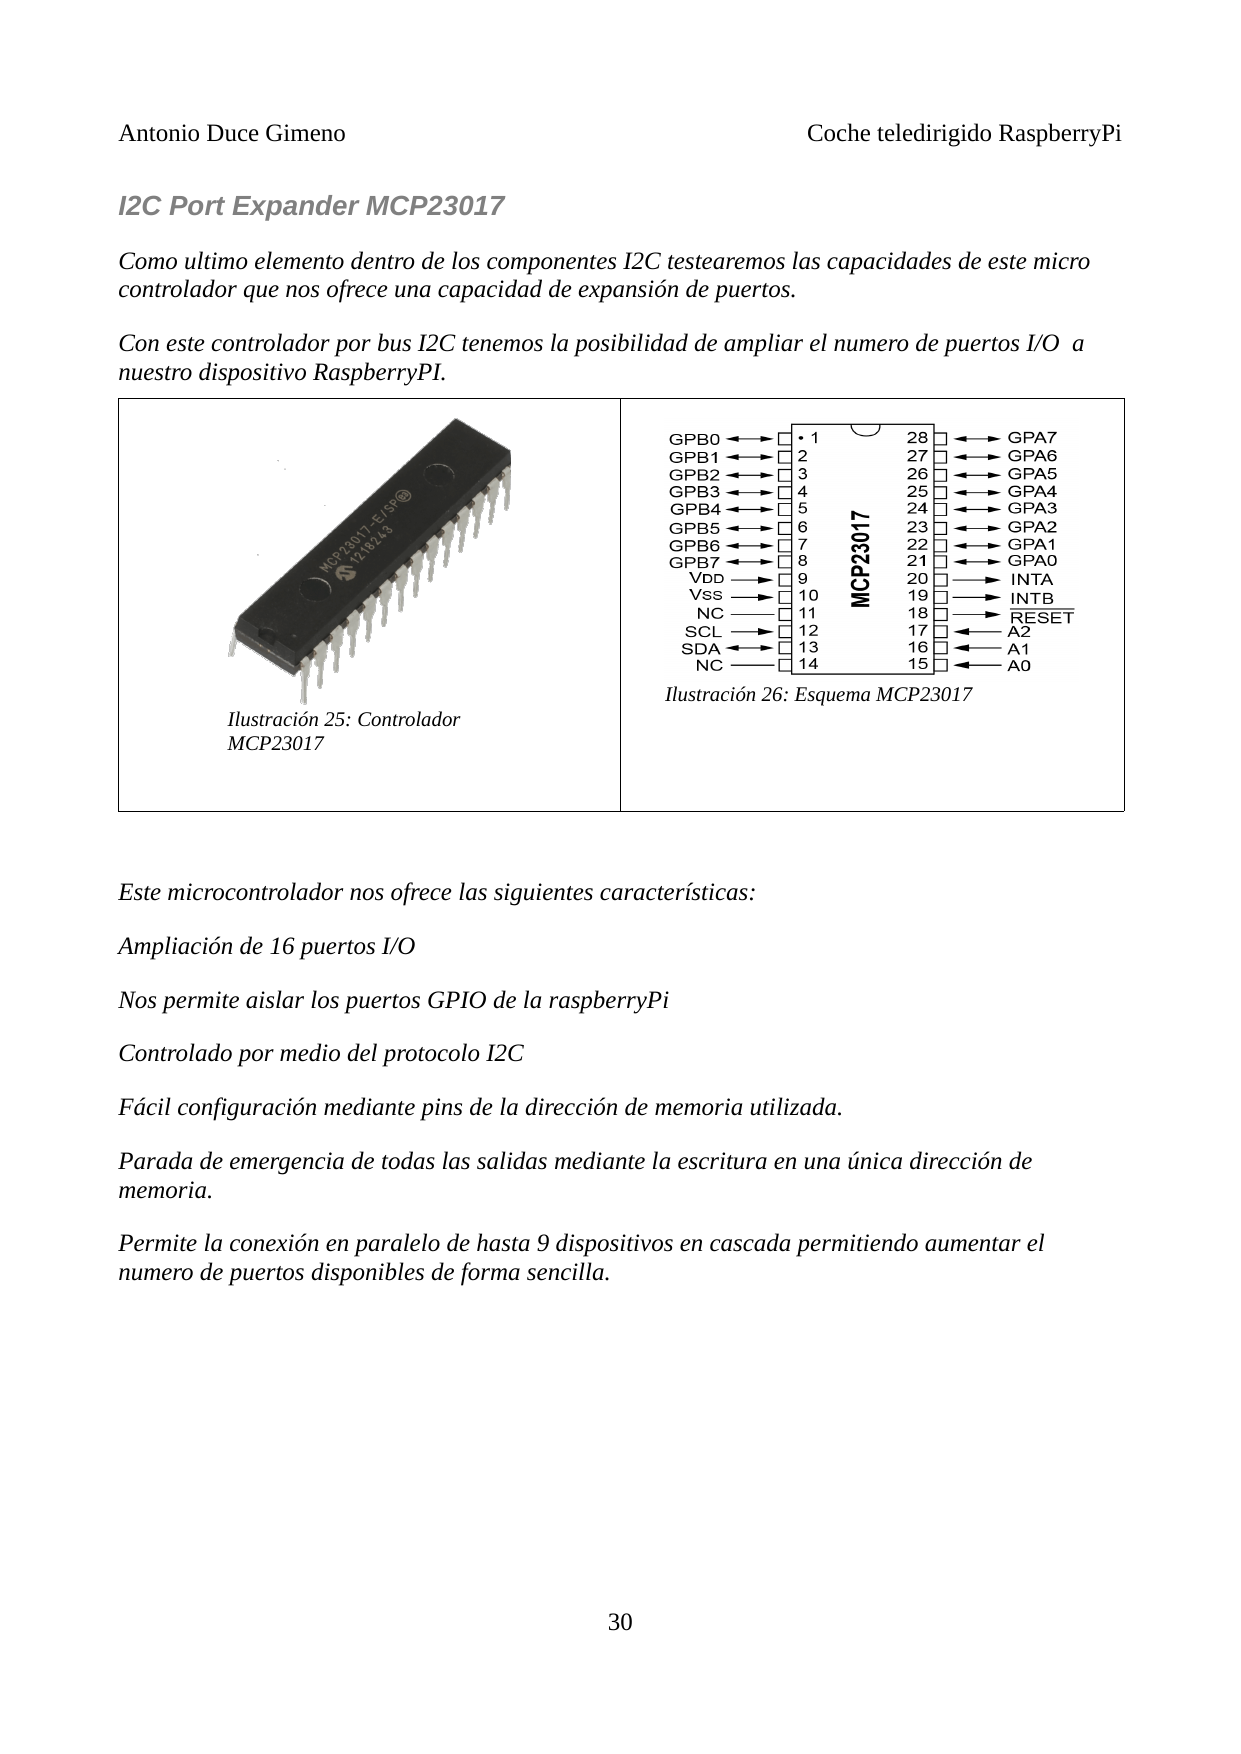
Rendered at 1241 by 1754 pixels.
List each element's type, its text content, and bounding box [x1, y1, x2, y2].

text Permite la conexión en paralelo de hasta 9 dispositivos en cascada permitiendo aumentar el numero de puertos disponibles de forma sencilla. [118, 1228, 1122, 1286]
picture [227, 416, 511, 707]
text Controlado por medio del protocolo I2C [118, 1038, 1122, 1067]
text Fácil configuración mediante pins de la dirección de memoria utilizada. [118, 1092, 1122, 1121]
text Parada de emergencia de todas las salidas mediante la escritura en una única dirección de memoria. [118, 1146, 1122, 1203]
text Ampliación de 16 puertos I/O [118, 931, 1122, 960]
picture [664, 416, 1079, 682]
text Con este controlador por bus I2C tenemos la posibilidad de ampliar el numero de puertos I/O a nuestro dispositivo RaspberryPI. [118, 328, 1122, 386]
text Este microcontrolador nos ofrece las siguientes características: [118, 877, 1122, 906]
text Como ultimo elemento dentro de los componentes I2C testearemos las capacidades de este micro controlador que nos ofrece una capacidad de expansión de puertos. [118, 246, 1122, 303]
subtitle I2C Port Expander MCP23017 [118, 189, 1122, 221]
table_header [119, 399, 620, 811]
text Nos permite aislar los puertos GPIO de la raspberryPi [118, 985, 1122, 1013]
table_header [621, 399, 1124, 811]
